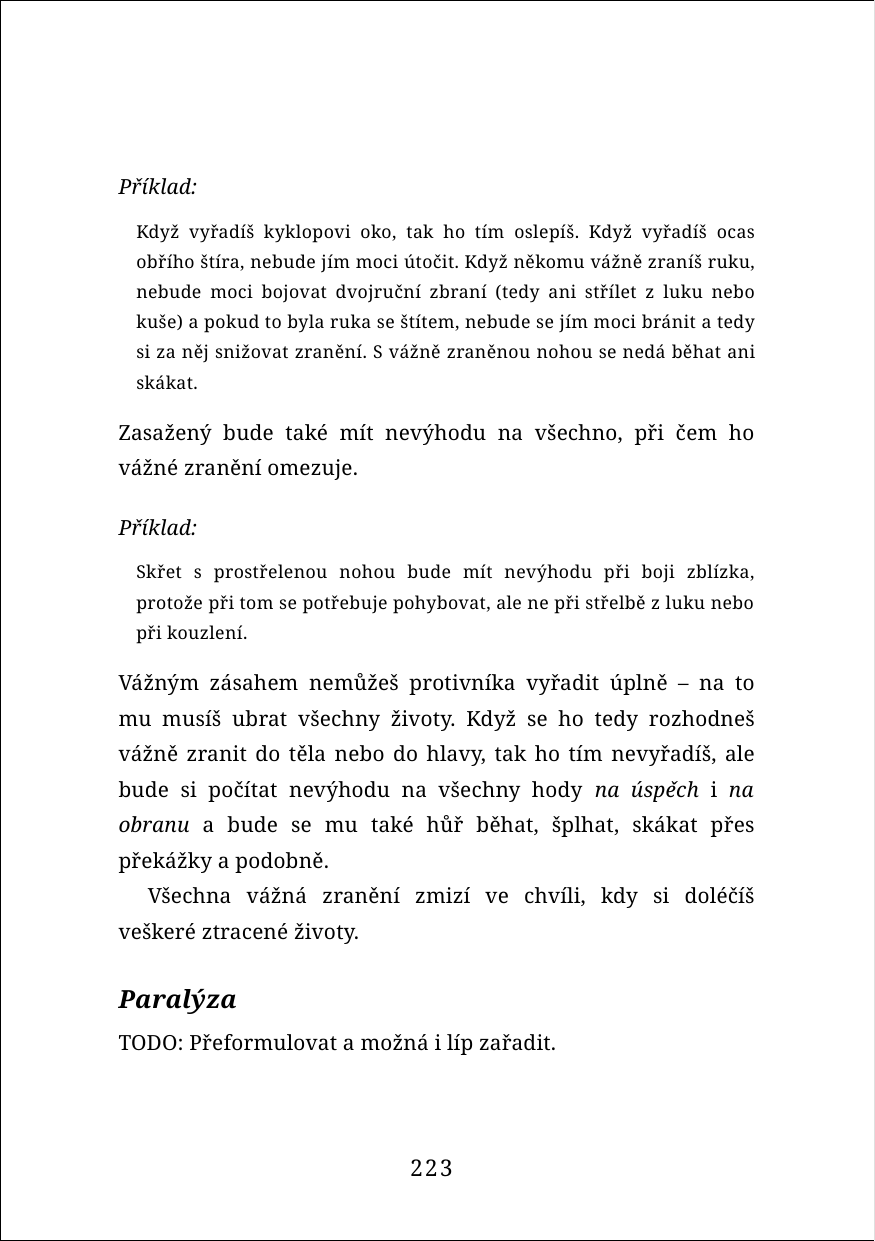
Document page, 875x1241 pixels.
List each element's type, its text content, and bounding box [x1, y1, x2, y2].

text Když vyřadíš kyklopovi oko, tak ho tím oslepíš. Když vyřadíš ocas obřího štíra, nebude jím moci útočit. Když někomu vážně zraníš ruku, nebude moci bojovat dvojruční zbraní (tedy ani střílet z luku nebo kuše) a pokud to byla ruka se štítem, nebude se jím moci bránit a tedy si za něj snižovat zranění. S vážně zraněnou nohou se nedá běhat ani skákat. [136, 219, 756, 394]
text Zasažený bude také mít nevýhodu na všechno, při čem ho vážné zranění omezuje. [118, 418, 756, 482]
text Příklad: [118, 513, 756, 541]
subtitle Paralýza [118, 982, 756, 1016]
text Příklad: [118, 172, 756, 200]
text Vážným zásahem nemůžeš protivníka vyřadit úplně – na to mu musíš ubrat všechny životy. Když se ho tedy rozhodneš vážně zranit do těla nebo do hlavy, tak ho tím nevyřadíš, ale bude si počítat nevýhodu na všechny hody na úspěch i na obranu a bude se mu také hůř běhat, šplhat, skákat přes překážky a podobně. Všechna vážná zranění zmizí ve chvíli, kdy si doléčíš veškeré ztracené životy. [118, 668, 756, 945]
text Skřet s prostřelenou nohou bude mít nevýhodu při boji zblízka, protože při tom se potřebuje pohybovat, ale ne při střelbě z luku nebo při kouzlení. [136, 560, 756, 644]
text TODO: Přeformulovat a možná i líp zařadit. [118, 1028, 756, 1056]
